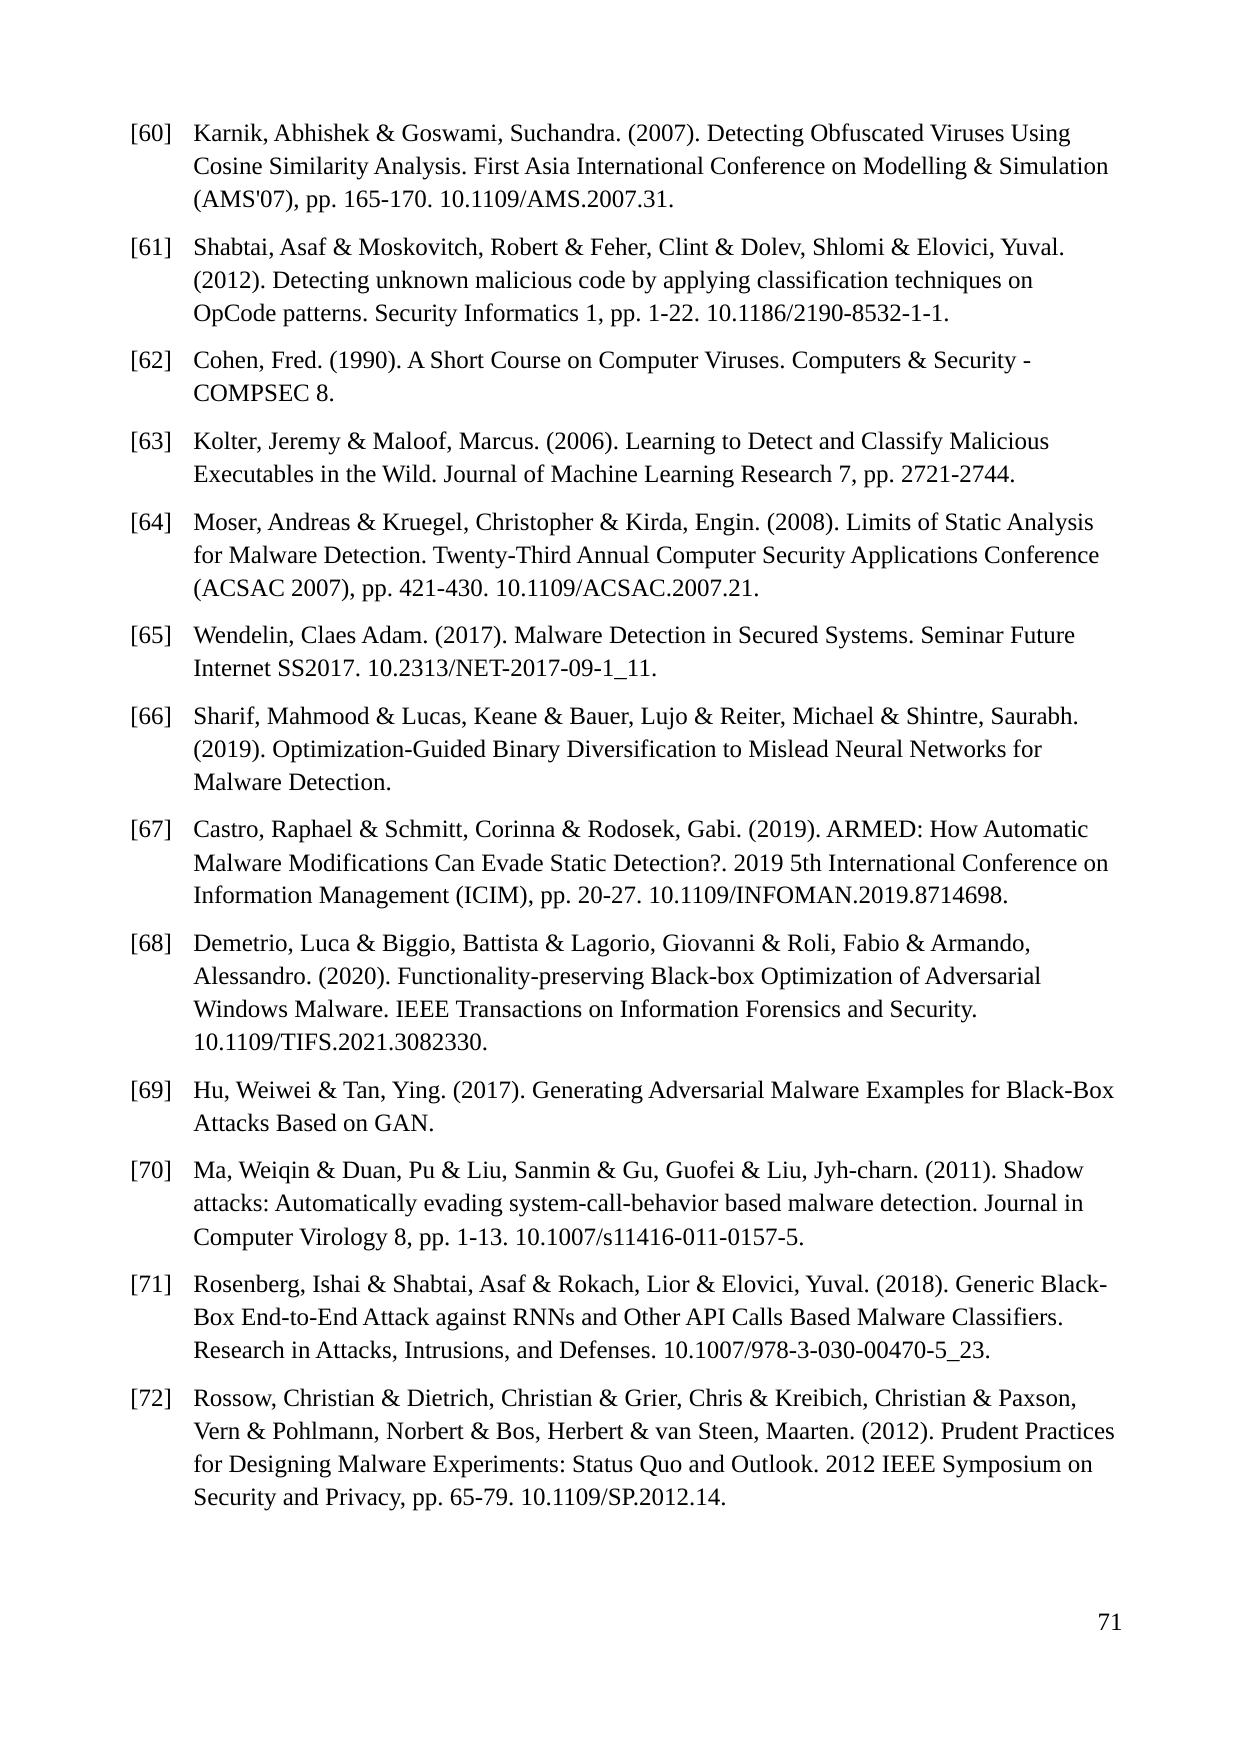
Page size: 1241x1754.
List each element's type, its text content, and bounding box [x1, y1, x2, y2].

list Sharif, Mahmood & Lucas, Keane & Bauer, Lujo & Reiter, Michael & Shintre, Saurabh. (2019). Optimization-Guided Binary Diversification to Mislead Neural Networks for Malware Detection. [130, 701, 1122, 796]
list Kolter, Jeremy & Maloof, Marcus. (2006). Learning to Detect and Classify Malicious Executables in the Wild. Journal of Machine Learning Research 7, pp. 2721-2744. [130, 426, 1122, 488]
list Cohen, Fred. (1990). A Short Course on Computer Viruses. Computers & Security - COMPSEC 8. [130, 345, 1122, 407]
list Wendelin, Claes Adam. (2017). Malware Detection in Secured Systems. Seminar Future Internet SS2017. 10.2313/NET-2017-09-1_11. [130, 620, 1122, 682]
list Demetrio, Luca & Biggio, Battista & Lagorio, Giovanni & Roli, Fabio & Armando, Alessandro. (2020). Functionality-preserving Black-box Optimization of Adversarial Windows Malware. IEEE Transactions on Information Forensics and Security. 10.1109/TIFS.2021.3082330. [130, 928, 1122, 1056]
list Ma, Weiqin & Duan, Pu & Liu, Sanmin & Gu, Guofei & Liu, Jyh-charn. (2011). Shadow attacks: Automatically evading system-call-behavior based malware detection. Journal in Computer Virology 8, pp. 1-13. 10.1007/s11416-011-0157-5. [130, 1156, 1122, 1250]
list Moser, Andreas & Kruegel, Christopher & Kirda, Engin. (2008). Limits of Static Analysis for Malware Detection. Twenty-Third Annual Computer Security Applications Conference (ACSAC 2007), pp. 421-430. 10.1109/ACSAC.2007.21. [130, 507, 1122, 601]
list Rossow, Christian & Dietrich, Christian & Grier, Chris & Kreibich, Christian & Paxson, Vern & Pohlmann, Norbert & Bos, Herbert & van Steen, Maarten. (2012). Prudent Practices for Designing Malware Experiments: Status Quo and Outlook. 2012 IEEE Symposium on Security and Privacy, pp. 65-79. 10.1109/SP.2012.14. [130, 1383, 1122, 1511]
list Karnik, Abhishek & Goswami, Suchandra. (2007). Detecting Obfuscated Viruses Using Cosine Similarity Analysis. First Asia International Conference on Modelling & Simulation (AMS'07), pp. 165-170. 10.1109/AMS.2007.31. [130, 118, 1122, 213]
list Shabtai, Asaf & Moskovitch, Robert & Feher, Clint & Dolev, Shlomi & Elovici, Yuval. (2012). Detecting unknown malicious code by applying classification techniques on OpCode patterns. Security Informatics 1, pp. 1-22. 10.1186/2190-8532-1-1. [130, 232, 1122, 327]
list Hu, Weiwei & Tan, Ying. (2017). Generating Adversarial Malware Examples for Black-Box Attacks Based on GAN. [130, 1075, 1122, 1137]
list Castro, Raphael & Schmitt, Corinna & Rodosek, Gabi. (2019). ARMED: How Automatic Malware Modifications Can Evade Static Detection?. 2019 5th International Conference on Information Management (ICIM), pp. 20-27. 10.1109/INFOMAN.2019.8714698. [130, 814, 1122, 909]
list Rosenberg, Ishai & Shabtai, Asaf & Rokach, Lior & Elovici, Yuval. (2018). Generic Black-Box End-to-End Attack against RNNs and Other API Calls Based Malware Classifiers. Research in Attacks, Intrusions, and Defenses. 10.1007/978-3-030-00470-5_23. [130, 1269, 1122, 1364]
